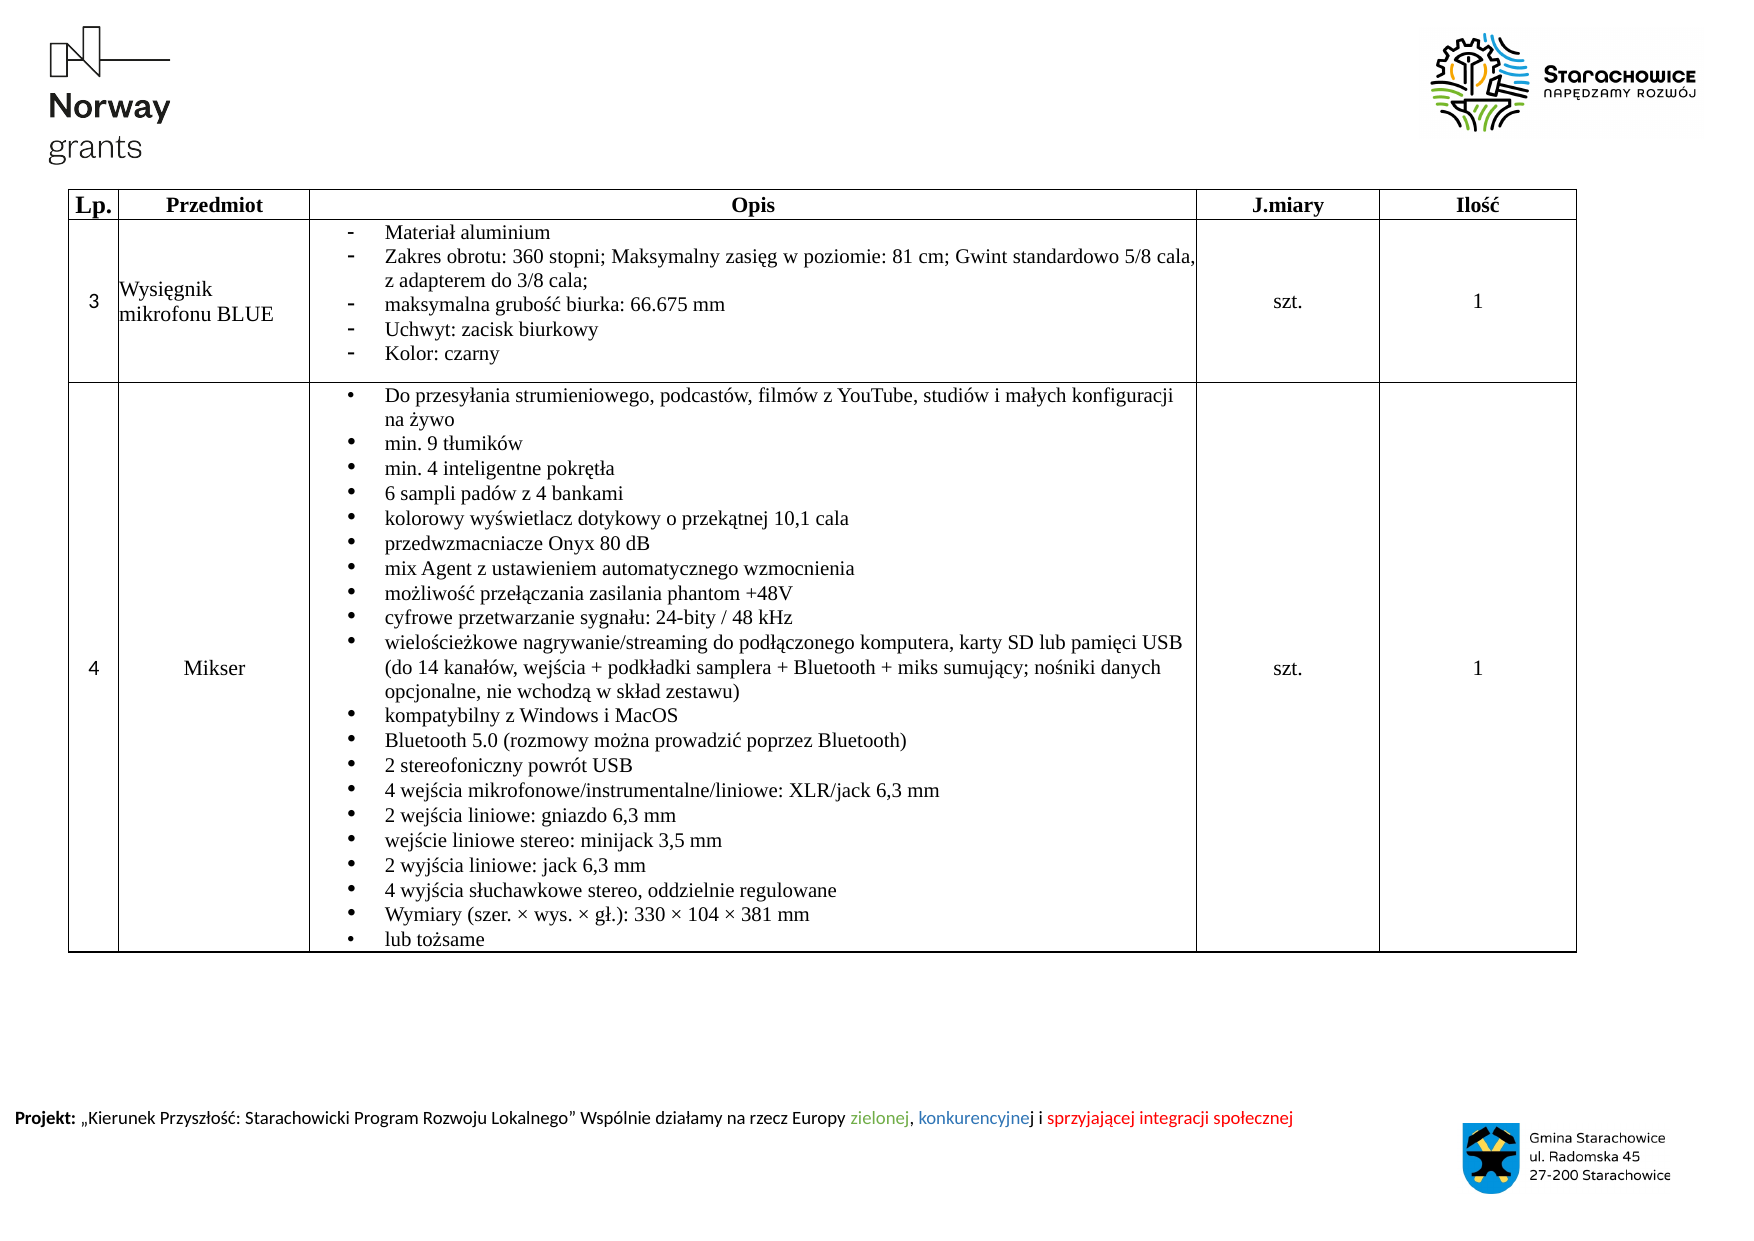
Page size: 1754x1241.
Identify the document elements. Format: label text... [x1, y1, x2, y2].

table_header Opis [310, 190, 1196, 218]
table_header Przedmiot [119, 190, 309, 218]
picture [1419, 27, 1705, 139]
table_cell Do przesyłania strumieniowego, podcastów, filmów z YouTube, studiów i małych konfiguracji na żywo min. 9 tłumików min. 4 inteligentne pokrętła 6 sampli padów z 4 bankami kolorowy wyświetlacz dotykowy o przekątnej 10,1 cala przedwzmacniacze Onyx 80 dB mix Agent z ustawieniem automatycznego wzmocnienia możliwość przełączania zasilania phantom +48V cyfrowe przetwarzanie sygnału: 24-bity / 48 kHz wielościeżkowe nagrywanie/streaming do podłączonego komputera, karty SD lub pamięci USB (do 14 kanałów, wejścia + podkładki samplera + Bluetooth + miks sumujący; nośniki danych opcjonalne, nie wchodzą w skład zestawu) kompatybilny z Windows i MacOS Bluetooth 5.0 (rozmowy można prowadzić poprzez Bluetooth) 2 stereofoniczny powrót USB 4 wejścia mikrofonowe/instrumentalne/liniowe: XLR/jack 6,3 mm 2 wejścia liniowe: gniazdo 6,3 mm wejście liniowe stereo: minijack 3,5 mm 2 wyjścia liniowe: jack 6,3 mm 4 wyjścia słuchawkowe stereo, oddzielnie regulowane Wymiary (szer. × wys. × gł.): 330 × 104 × 381 mm lub tożsame [310, 383, 1196, 951]
picture [1467, 1128, 1516, 1182]
table_cell 1 [1380, 220, 1576, 382]
table_cell Wysięgnik mikrofonu BLUE [119, 220, 309, 382]
table_header Lp. [69, 190, 118, 218]
table_header J.miary [1197, 190, 1379, 218]
picture [48, 26, 171, 165]
table_cell szt. [1197, 383, 1379, 951]
picture [1456, 1123, 1482, 1194]
table_header Ilość [1380, 190, 1576, 218]
table_cell 4 [69, 383, 118, 951]
picture [1501, 1123, 1671, 1194]
table_cell Materiał aluminium Zakres obrotu: 360 stopni; Maksymalny zasięg w poziomie: 81 cm; Gwint standardowo 5/8 cala, z adapterem do 3/8 cala; maksymalna grubość biurka: 66.675 mm Uchwyt: zacisk biurkowy Kolor: czarny [310, 220, 1196, 382]
table_cell 1 [1380, 383, 1576, 951]
table_cell Mikser [119, 383, 309, 951]
table_cell szt. [1197, 220, 1379, 382]
table_cell 3 [69, 220, 118, 382]
